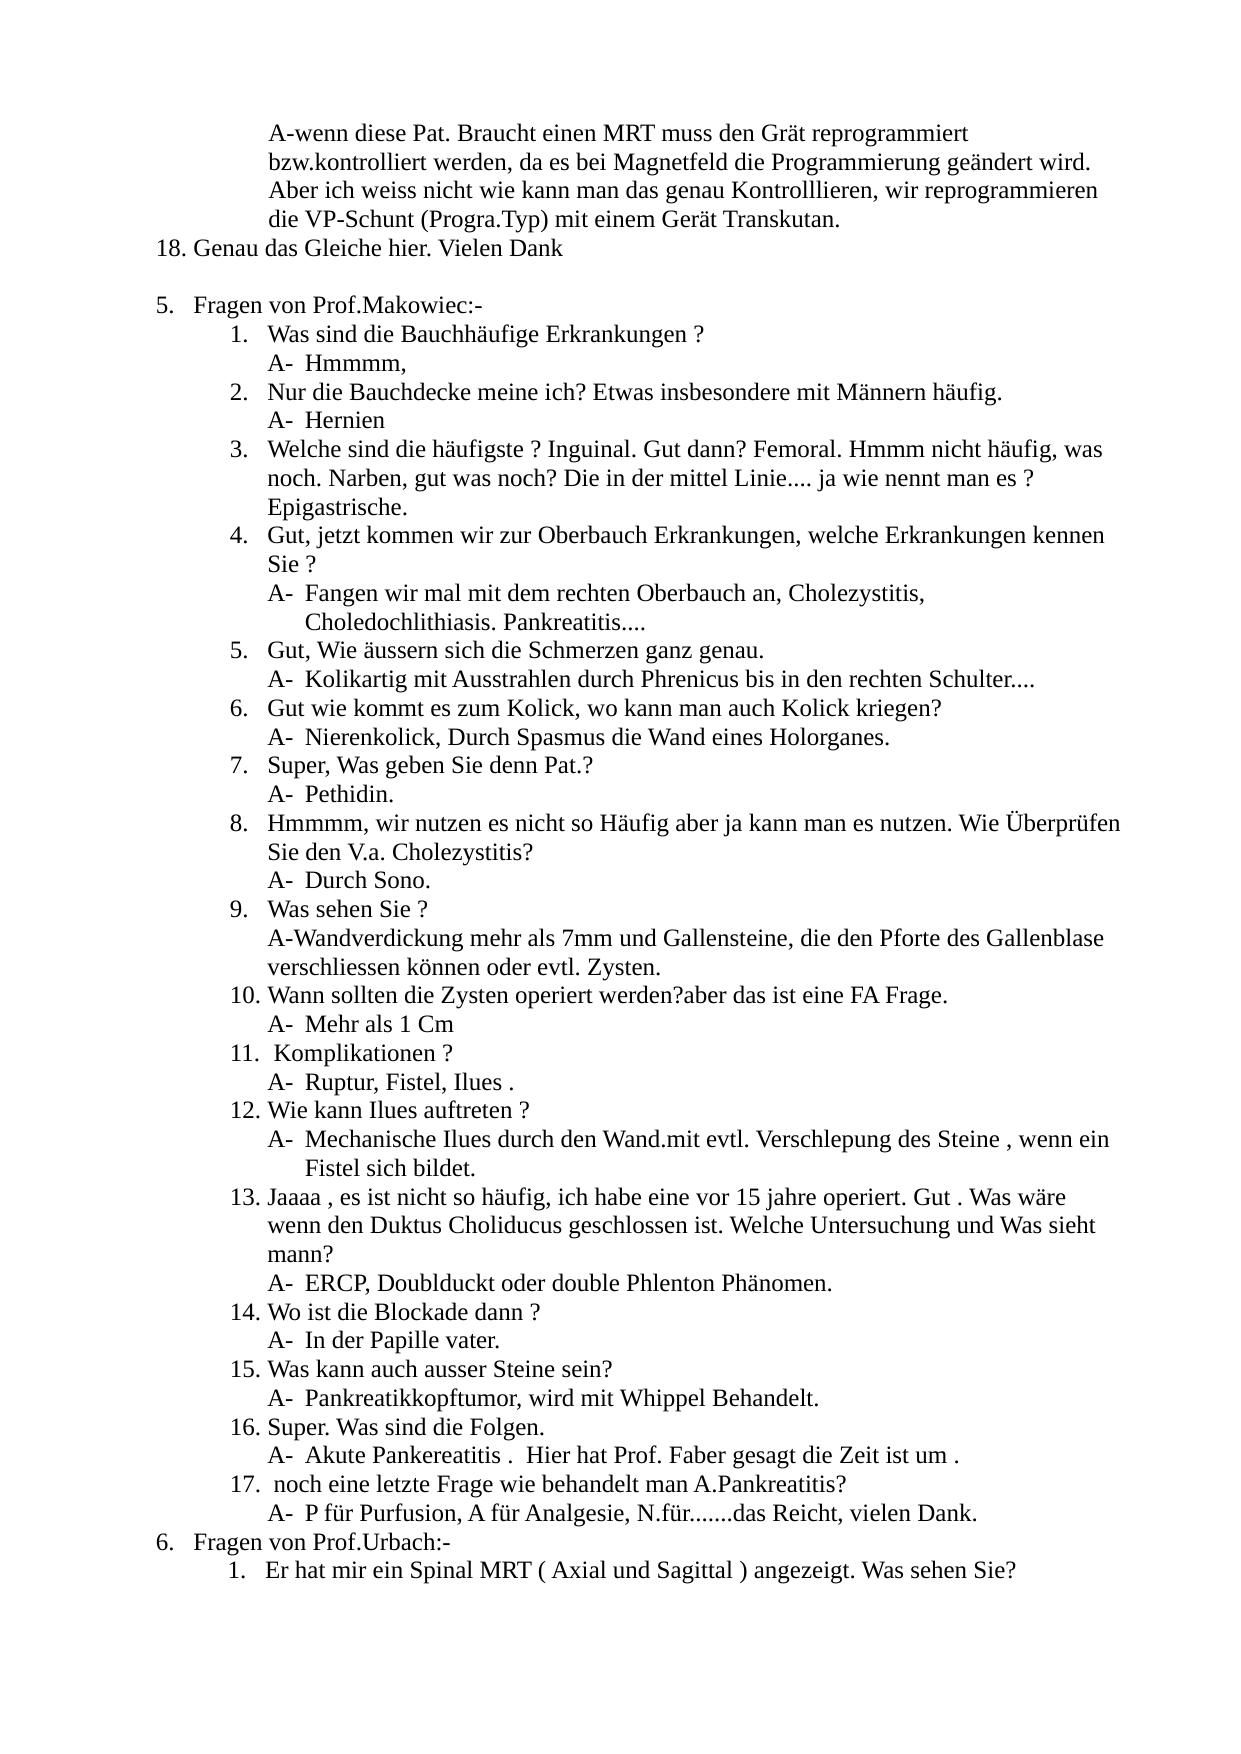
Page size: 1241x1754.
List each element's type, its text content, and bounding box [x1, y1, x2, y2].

list Hernien [267, 406, 1122, 434]
list Mechanische Ilues durch den Wand.mit evtl. Verschlepung des Steine , wenn ein Fistel sich bildet. [267, 1124, 1122, 1182]
list Super, Was geben Sie denn Pat.? [229, 751, 1122, 779]
list A-Wandverdickung mehr als 7mm und Gallensteine, die den Pforte des Gallenblase verschliessen können oder evtl. Zysten. [267, 923, 1122, 981]
list In der Papille vater. [267, 1326, 1122, 1354]
list Was kann auch ausser Steine sein? [229, 1354, 1122, 1383]
list Gut wie kommt es zum Kolick, wo kann man auch Kolick kriegen? [229, 693, 1122, 722]
list Er hat mir ein Spinal MRT ( Axial und Sagittal ) angezeigt. Was sehen Sie? [227, 1556, 1122, 1584]
list Hmmmm, wir nutzen es nicht so Häufig aber ja kann man es nutzen. Wie Überprüfen Sie den V.a. Cholezystitis? [229, 808, 1122, 866]
list Fangen wir mal mit dem rechten Oberbauch an, Cholezystitis, Choledochlithiasis. Pankreatitis.... [267, 578, 1122, 636]
list Jaaaa , es ist nicht so häufig, ich habe eine vor 15 jahre operiert. Gut . Was wäre wenn den Duktus Choliducus geschlossen ist. Welche Untersuchung und Was sieht mann? [229, 1182, 1122, 1268]
list Kolikartig mit Ausstrahlen durch Phrenicus bis in den rechten Schulter.... [267, 664, 1122, 693]
list Fragen von Prof.Urbach:- [156, 1527, 1122, 1556]
list Ruptur, Fistel, Ilues . [267, 1067, 1122, 1096]
list Gut, Wie äussern sich die Schmerzen ganz genau. [229, 636, 1122, 664]
list Durch Sono. [267, 866, 1122, 894]
list Super. Was sind die Folgen. [229, 1412, 1122, 1441]
list Wie kann Ilues auftreten ? [229, 1096, 1122, 1124]
list Fragen von Prof.Makowiec:- [156, 291, 1122, 319]
list Nierenkolick, Durch Spasmus die Wand eines Holorganes. [267, 722, 1122, 751]
list Pethidin. [267, 779, 1122, 808]
list Pankreatikkopftumor, wird mit Whippel Behandelt. [267, 1383, 1122, 1412]
list Welche sind die häufigste ? Inguinal. Gut dann? Femoral. Hmmm nicht häufig, was noch. Narben, gut was noch? Die in der mittel Linie.... ja wie nennt man es ? Epigastrische. [229, 434, 1122, 521]
list Mehr als 1 Cm [267, 1009, 1122, 1038]
list Wo ist die Blockade dann ? [229, 1297, 1122, 1326]
list Genau das Gleiche hier. Vielen Dank [156, 233, 1122, 262]
list Was sind die Bauchhäufige Erkrankungen ? [229, 319, 1122, 348]
list Wann sollten die Zysten operiert werden?aber das ist eine FA Frage. [229, 981, 1122, 1009]
list A-wenn diese Pat. Braucht einen MRT muss den Grät reprogrammiert bzw.kontrolliert werden, da es bei Magnetfeld die Programmierung geändert wird. Aber ich weiss nicht wie kann man das genau Kontrolllieren, wir reprogrammieren die VP-Schunt (Progra.Typ) mit einem Gerät Transkutan. [268, 118, 1122, 233]
list Gut, jetzt kommen wir zur Oberbauch Erkrankungen, welche Erkrankungen kennen Sie ? [229, 521, 1122, 578]
list Akute Pankereatitis . Hier hat Prof. Faber gesagt die Zeit ist um . [267, 1441, 1122, 1469]
list noch eine letzte Frage wie behandelt man A.Pankreatitis? [229, 1469, 1122, 1498]
list P für Purfusion, A für Analgesie, N.für.......das Reicht, vielen Dank. [267, 1498, 1122, 1527]
list Was sehen Sie ? [229, 894, 1122, 923]
list Komplikationen ? [229, 1038, 1122, 1067]
list Hmmmm, [267, 348, 1122, 377]
list Nur die Bauchdecke meine ich? Etwas insbesondere mit Männern häufig. [229, 377, 1122, 406]
list ERCP, Doublduckt oder double Phlenton Phänomen. [267, 1268, 1122, 1297]
